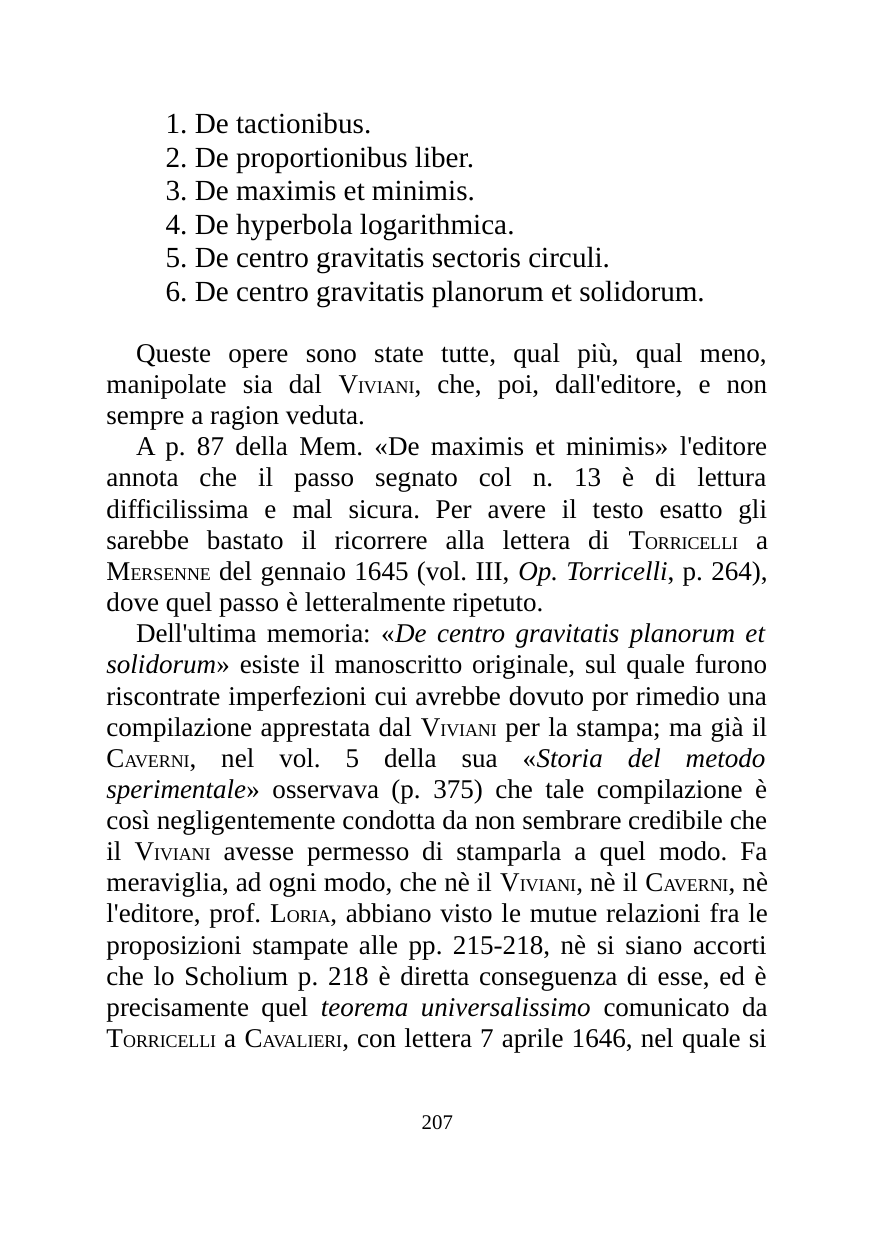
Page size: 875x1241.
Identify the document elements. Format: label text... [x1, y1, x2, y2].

text 5. De centro gravitatis sectoris circuli. [106, 240, 768, 274]
text 4. De hyperbola logarithmica. [106, 207, 768, 240]
text 3. De maximis et minimis. [106, 173, 768, 207]
text Dell'ultima memoria: «De centro gravitatis planorum et solidorum» esiste il manoscritto originale, sul quale furono riscontrate imperfezioni cui avrebbe dovuto por rimedio una compilazione apprestata dal Viviani per la stampa; ma già il Caverni, nel vol. 5 della sua «Storia del metodo sperimentale» osservava (p. 375) che tale compilazione è così negligentemente condotta da non sembrare credibile che il Viviani avesse permesso di stamparla a quel modo. Fa meraviglia, ad ogni modo, che nè il Viviani, nè il Caverni, nè l'editore, prof. Loria, abbiano visto le mutue relazioni fra le proposizioni stampate alle pp. 215-218, nè si siano accorti che lo Scholium p. 218 è diretta conseguenza di esse, ed è precisamente quel teorema universalissimo comunicato da Torricelli a Cavalieri, con lettera 7 aprile 1646, nel quale si [106, 617, 768, 1053]
text 2. De proportionibus liber. [106, 140, 768, 173]
text 6. De centro gravitatis planorum et solidorum. [106, 274, 768, 307]
text A p. 87 della Mem. «De maximis et minimis» l'editore annota che il passo segnato col n. 13 è di lettura difficilissima e mal sicura. Per avere il testo esatto gli sarebbe bastato il ricorrere alla lettera di Torricelli a Mersenne del gennaio 1645 (vol. III, Op. Torricelli, p. 264), dove quel passo è letteralmente ripetuto. [106, 430, 768, 617]
text 1. De tactionibus. [106, 106, 768, 140]
text Queste opere sono state tutte, qual più, qual meno, manipolate sia dal Viviani, che, poi, dall'editore, e non sempre a ragion veduta. [106, 337, 768, 430]
